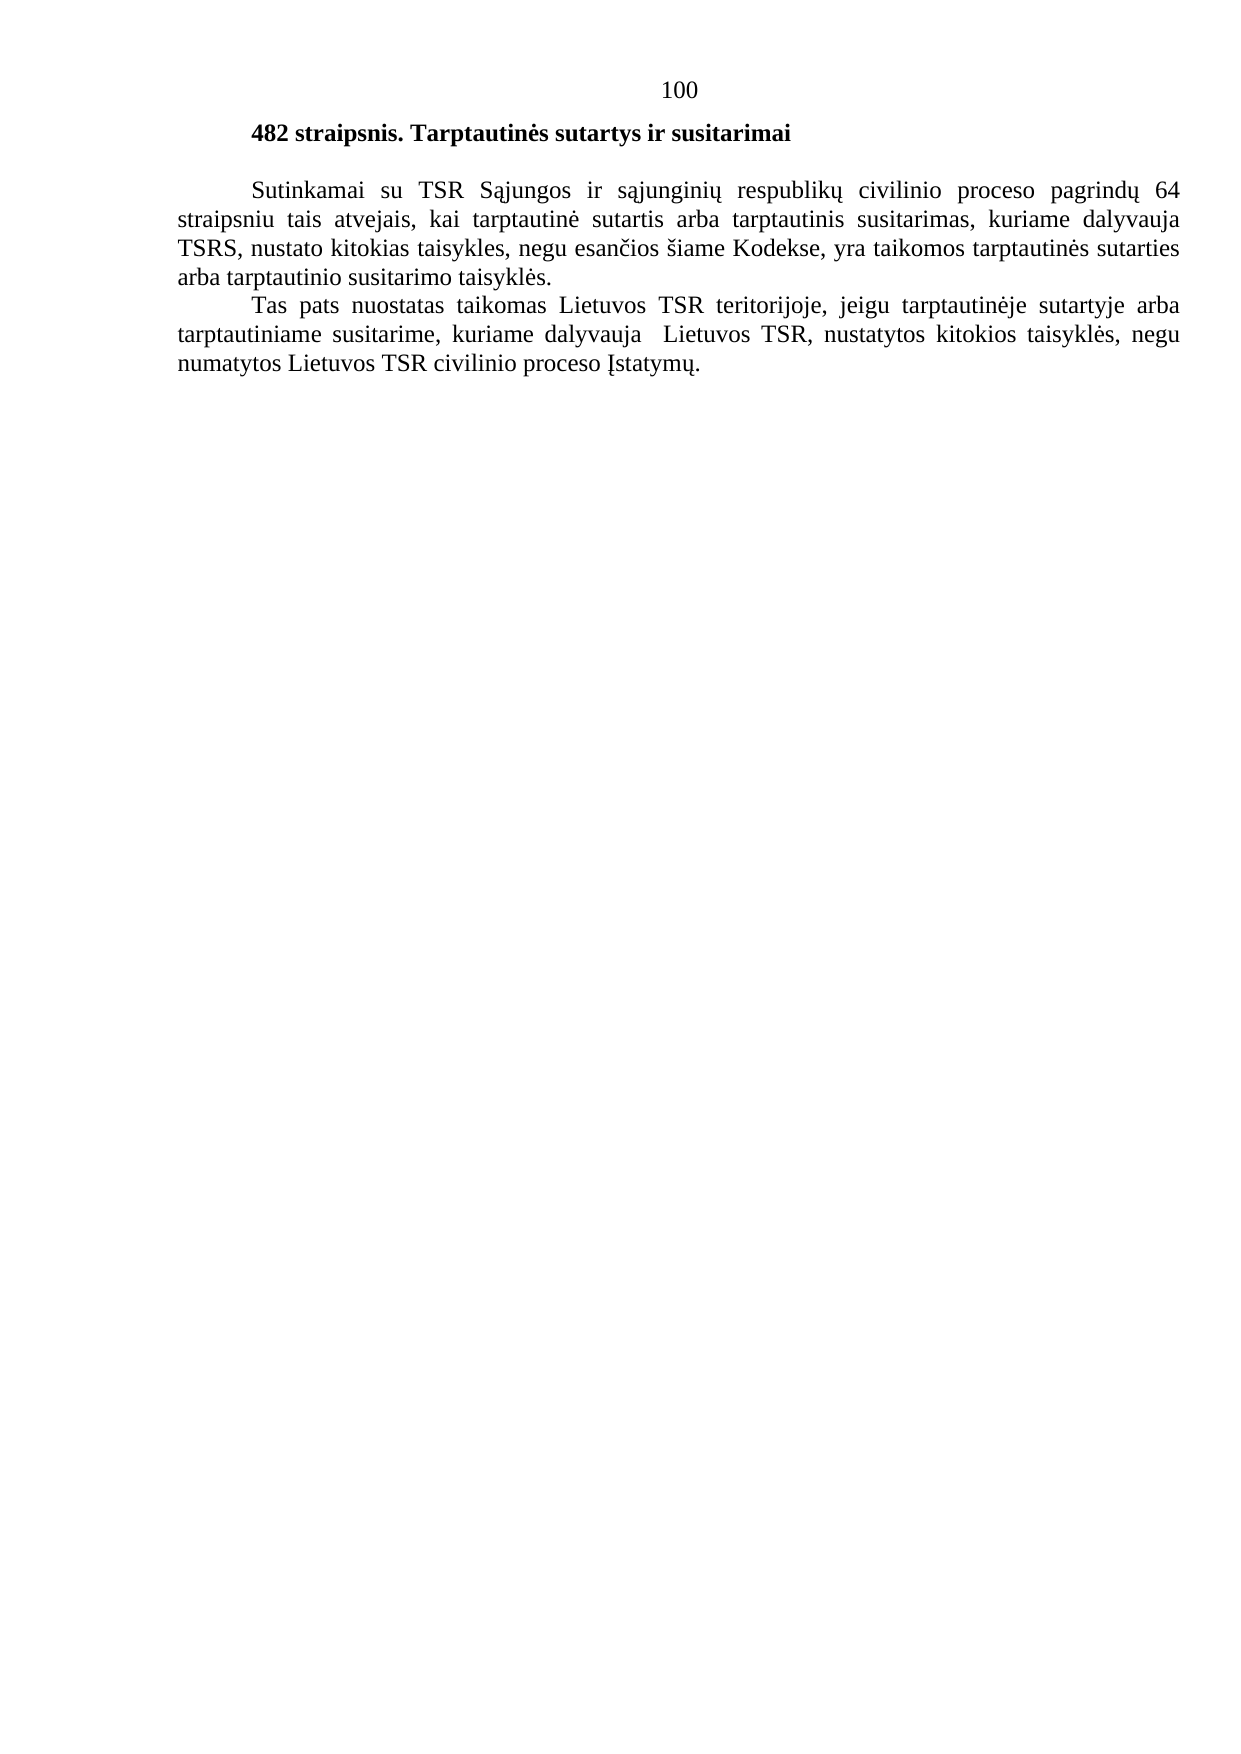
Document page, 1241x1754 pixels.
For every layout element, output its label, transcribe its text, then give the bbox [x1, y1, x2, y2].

text 482 straipsnis. Tarptautinės sutartys ir susitarimai [251, 118, 1181, 147]
text Sutinkamai su TSR Sąjungos ir sąjunginių respublikų civilinio proceso pagrindų 64 straipsniu tais atvejais, kai tarptautinė sutartis arba tarptautinis susitarimas, kuriame dalyvauja TSRS, nustato kitokias taisykles, negu esančios šiame Kodekse, yra taikomos tarptautinės sutarties arba tarptautinio susitarimo taisyklės. [177, 176, 1181, 291]
text Tas pats nuostatas taikomas Lietuvos TSR teritorijoje, jeigu tarptautinėje sutartyje arba tarptautiniame susitarime, kuriame dalyvauja Lietuvos TSR, nustatytos kitokios taisyklės, negu numatytos Lietuvos TSR civilinio proceso Įstatymų. [177, 291, 1181, 377]
